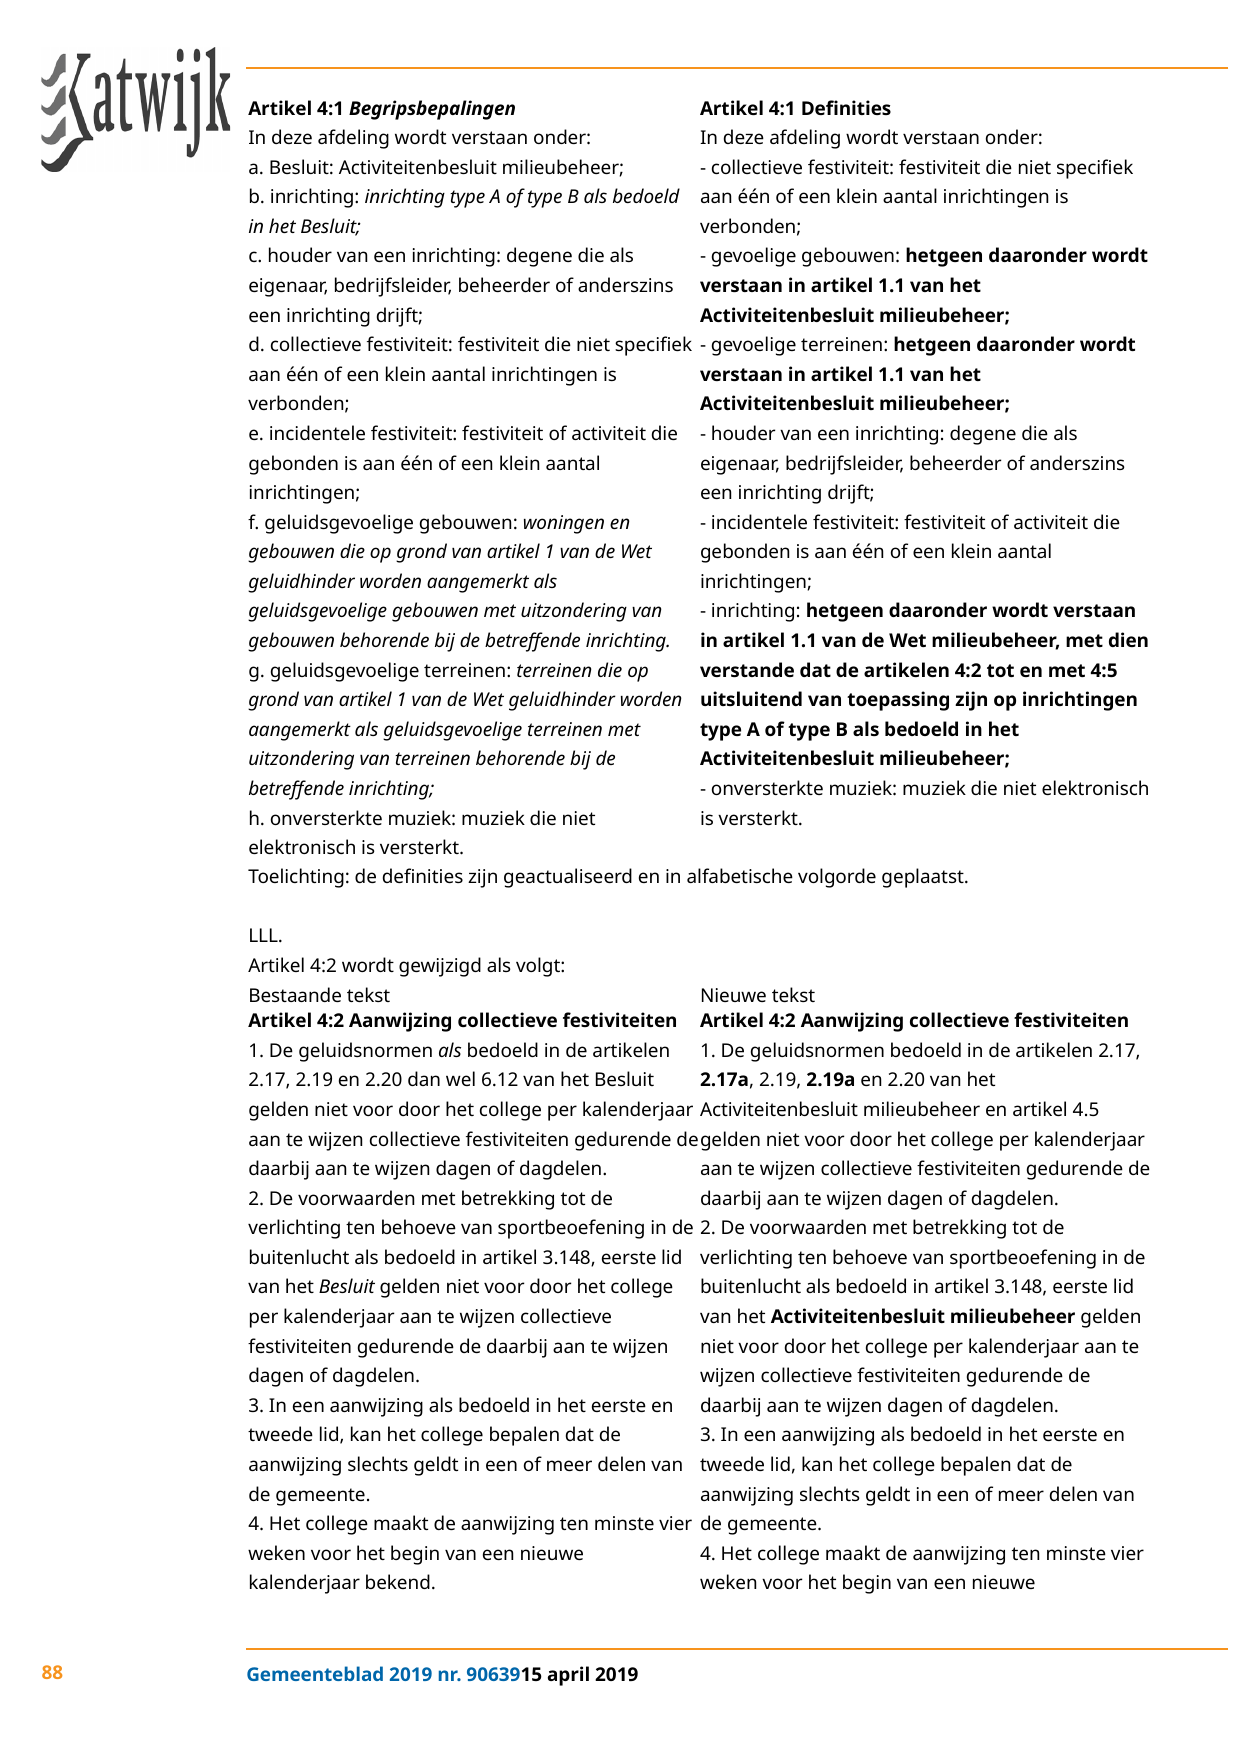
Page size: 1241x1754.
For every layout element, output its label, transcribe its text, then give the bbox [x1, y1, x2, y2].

text Artikel 4:2 wordt gewijzigd als volgt: [248, 952, 1152, 978]
table_header Nieuwe tekst [700, 982, 1152, 1007]
table_cell Artikel 4:1 Definities In deze afdeling wordt verstaan onder: - collectieve festiviteit: festiviteit die niet specifiek aan één of een klein aantal inrichtingen is verbonden; - gevoelige gebouwen: hetgeen daaronder wordt verstaan in artikel 1.1 van het Activiteitenbesluit milieubeheer; - gevoelige terreinen: hetgeen daaronder wordt verstaan in artikel 1.1 van het Activiteitenbesluit milieubeheer; - houder van een inrichting: degene die als eigenaar, bedrijfsleider, beheerder of anderszins een inrichting drijft; - incidentele festiviteit: festiviteit of activiteit die gebonden is aan één of een klein aantal inrichtingen; - inrichting: hetgeen daaronder wordt verstaan in artikel 1.1 van de Wet milieubeheer, met dien verstande dat de artikelen 4:2 tot en met 4:5 uitsluitend van toepassing zijn op inrichtingen type A of type B als bedoeld in het Activiteitenbesluit milieubeheer; - onversterkte muziek: muziek die niet elektronisch is versterkt. [700, 95, 1152, 860]
table_cell Artikel 4:2 Aanwijzing collectieve festiviteiten 1. De geluidsnormen als bedoeld in de artikelen 2.17, 2.19 en 2.20 dan wel 6.12 van het Besluit gelden niet voor door het college per kalenderjaar aan te wijzen collectieve festiviteiten gedurende de daarbij aan te wijzen dagen of dagdelen. 2. De voorwaarden met betrekking tot de verlichting ten behoeve van sportbeoefening in de buitenlucht als bedoeld in artikel 3.148, eerste lid van het Besluit gelden niet voor door het college per kalenderjaar aan te wijzen collectieve festiviteiten gedurende de daarbij aan te wijzen dagen of dagdelen. 3. In een aanwijzing als bedoeld in het eerste en tweede lid, kan het college bepalen dat de aanwijzing slechts geldt in een of meer delen van de gemeente. 4. Het college maakt de aanwijzing ten minste vier weken voor het begin van een nieuwe kalenderjaar bekend. [248, 1008, 700, 1595]
picture [41, 47, 231, 172]
table_header Bestaande tekst [248, 982, 700, 1007]
text LLL. [248, 922, 1152, 948]
table_cell Artikel 4:2 Aanwijzing collectieve festiviteiten 1. De geluidsnormen bedoeld in de artikelen 2.17, 2.17a, 2.19, 2.19a en 2.20 van het Activiteitenbesluit milieubeheer en artikel 4.5 gelden niet voor door het college per kalenderjaar aan te wijzen collectieve festiviteiten gedurende de daarbij aan te wijzen dagen of dagdelen. 2. De voorwaarden met betrekking tot de verlichting ten behoeve van sportbeoefening in de buitenlucht als bedoeld in artikel 3.148, eerste lid van het Activiteitenbesluit milieubeheer gelden niet voor door het college per kalenderjaar aan te wijzen collectieve festiviteiten gedurende de daarbij aan te wijzen dagen of dagdelen. 3. In een aanwijzing als bedoeld in het eerste en tweede lid, kan het college bepalen dat de aanwijzing slechts geldt in een of meer delen van de gemeente. 4. Het college maakt de aanwijzing ten minste vier weken voor het begin van een nieuwe [700, 1008, 1152, 1595]
table_cell Artikel 4:1 Begripsbepalingen In deze afdeling wordt verstaan onder: a. Besluit: Activiteitenbesluit milieubeheer; b. inrichting: inrichting type A of type B als bedoeld in het Besluit; c. houder van een inrichting: degene die als eigenaar, bedrijfsleider, beheerder of anderszins een inrichting drijft; d. collectieve festiviteit: festiviteit die niet specifiek aan één of een klein aantal inrichtingen is verbonden; e. incidentele festiviteit: festiviteit of activiteit die gebonden is aan één of een klein aantal inrichtingen; f. geluidsgevoelige gebouwen: woningen en gebouwen die op grond van artikel 1 van de Wet geluidhinder worden aangemerkt als geluidsgevoelige gebouwen met uitzondering van gebouwen behorende bij de betreffende inrichting. g. geluidsgevoelige terreinen: terreinen die op grond van artikel 1 van de Wet geluidhinder worden aangemerkt als geluidsgevoelige terreinen met uitzondering van terreinen behorende bij de betreffende inrichting; h. onversterkte muziek: muziek die niet elektronisch is versterkt. [248, 95, 700, 860]
text Toelichting: de definities zijn geactualiseerd en in alfabetische volgorde geplaatst. [248, 863, 1152, 889]
